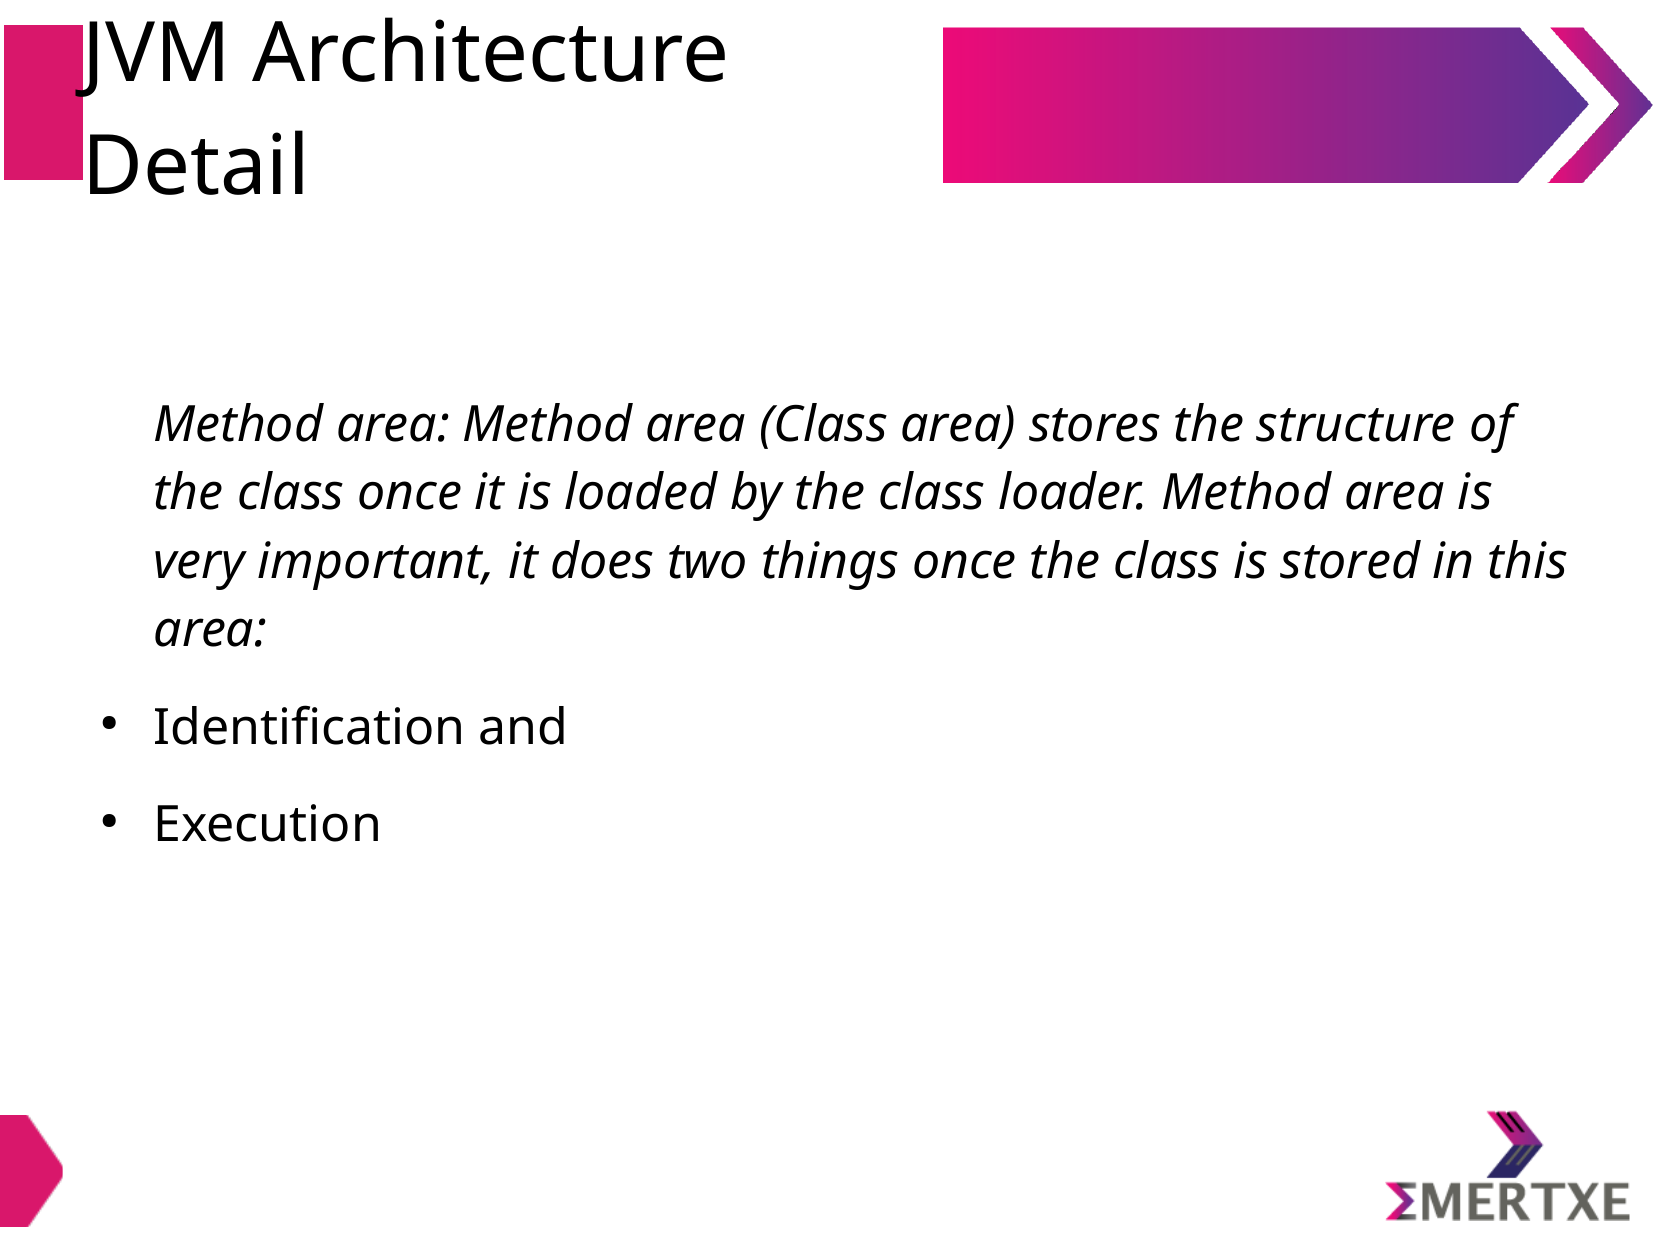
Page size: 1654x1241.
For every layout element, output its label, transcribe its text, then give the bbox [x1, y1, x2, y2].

list Method area: Method area (Class area) stores the structure of the class once it is loaded by the class loader. Method area is very important, it does two things once the class is stored in this area: Identification and Execution [82, 290, 1571, 1010]
picture [1571, 27, 1653, 183]
picture [1385, 1107, 1631, 1221]
title JVM Architecture Detail [82, 2, 1571, 210]
